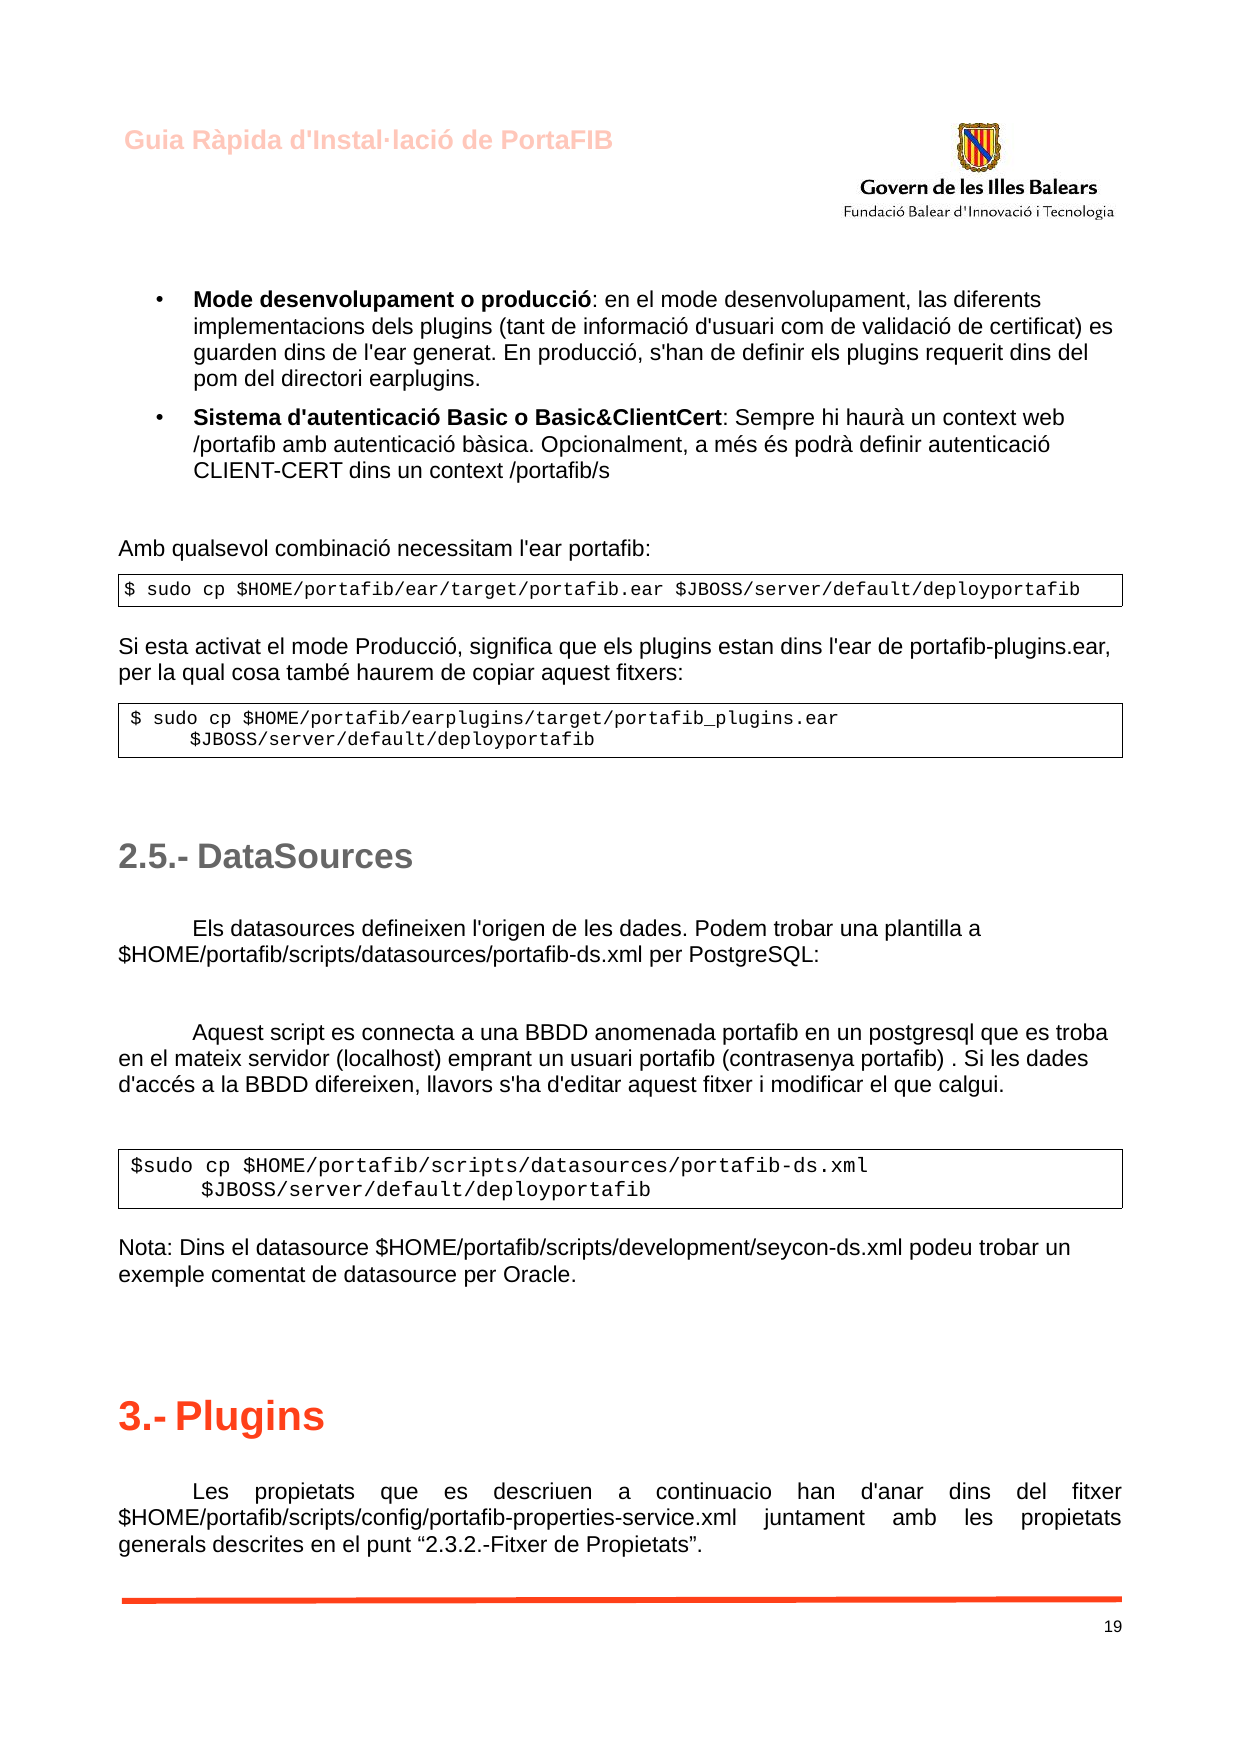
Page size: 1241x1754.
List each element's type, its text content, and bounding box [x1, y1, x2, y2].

list Sistema d'autenticació Basic o Basic&ClientCert: Sempre hi haurà un context web /portafib amb autenticació bàsica. Opcionalment, a més és podrà definir autenticació CLIENT-CERT dins un context /portafib/s [156, 404, 1122, 483]
picture [840, 123, 1117, 220]
text Les propietats que es descriuen a continuacio han d'anar dins del fitxer $HOME/portafib/scripts/config/portafib-properties-service.xml juntament amb les propietats generals descrites en el punt “2.3.2.-Fitxer de Propietats”. [118, 1478, 1122, 1557]
text Si esta activat el mode Producció, significa que els plugins estan dins l'ear de portafib-plugins.ear, per la qual cosa també haurem de copiar aquest fitxers: [118, 633, 1122, 685]
text Els datasources defineixen l'origen de les dades. Podem trobar una plantilla a $HOME/portafib/scripts/datasources/portafib-ds.xml per PostgreSQL: [118, 914, 1122, 967]
list Mode desenvolupament o producció: en el mode desenvolupament, las diferents implementacions dels plugins (tant de informació d'usuari com de validació de certificat) es guarden dins de l'ear generat. En producció, s'han de definir els plugins requerit dins del pom del directori earplugins. [156, 286, 1122, 392]
text Aquest script es connecta a una BBDD anomenada portafib en un postgresql que es troba en el mateix servidor (localhost) emprant un usuari portafib (contrasenya portafib) . Si les dades d'accés a la BBDD difereixen, llavors s'ha d'editar aquest fitxer i modificar el que calgui. [118, 1019, 1122, 1098]
subtitle Plugins [118, 1391, 1122, 1439]
table_header $ sudo cp $HOME/portafib/ear/target/portafib.ear $JBOSS/server/default/deployportafib [119, 575, 1122, 606]
text Amb qualsevol combinació necessitam l'ear portafib: [118, 534, 1122, 561]
table_header $ sudo cp $HOME/portafib/earplugins/target/portafib_plugins.ear $JBOSS/server/default/deployportafib [119, 704, 1122, 757]
subtitle DataSources [118, 835, 1122, 876]
text Nota: Dins el datasource $HOME/portafib/scripts/development/seycon-ds.xml podeu trobar un exemple comentat de datasource per Oracle. [118, 1234, 1122, 1287]
table_header $sudo cp $HOME/portafib/scripts/datasources/portafib-ds.xml $JBOSS/server/default/deployportafib [119, 1150, 1122, 1208]
